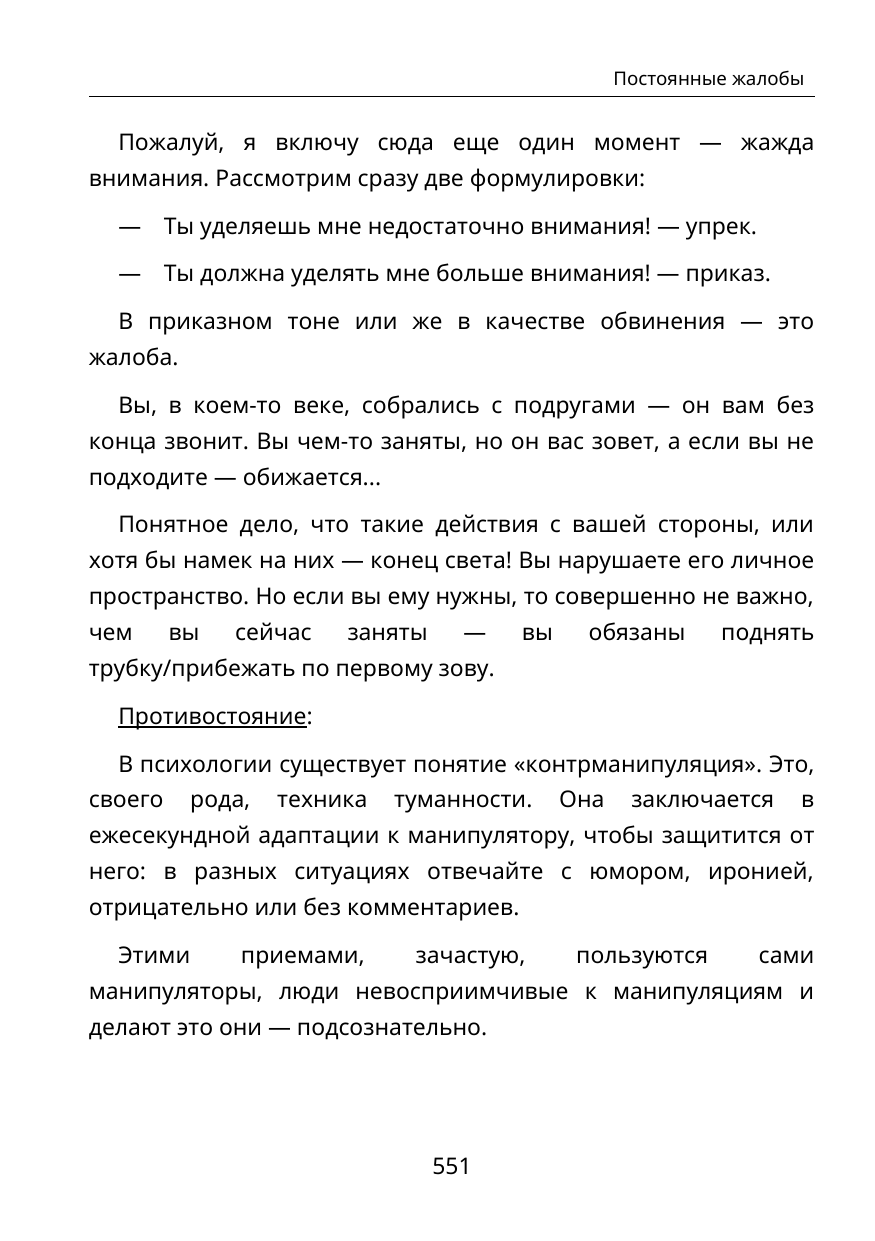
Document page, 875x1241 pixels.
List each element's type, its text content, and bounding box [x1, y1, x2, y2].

text В приказном тоне или же в качестве обвинения — это жалоба. [88, 305, 815, 372]
text Противостояние: [88, 700, 815, 731]
list Ты должна уделять мне больше внимания! — приказ. [88, 257, 815, 289]
text В психологии существует понятие «контрманипуляция». Это, своего рода, техника туманности. Она заключается в ежесекундной адаптации к манипулятору, чтобы защитится от него: в разных ситуациях отвечайте с юмором, иронией, отрицательно или без комментариев. [88, 747, 815, 922]
text Вы, в коем-то веке, собрались с подругами — он вам без конца звонит. Вы чем-то заняты, но он вас зовет, а если вы не подходите — обижается... [88, 389, 815, 492]
text Этими приемами, зачастую, пользуются сами манипуляторы, люди невосприимчивые к манипуляциям и делают это они — подсознательно. [88, 939, 815, 1042]
list Ты уделяешь мне недостаточно внимания! — упрек. [88, 210, 815, 241]
text Понятное дело, что такие действия с вашей стороны, или хотя бы намек на них — конец света! Вы нарушаете его личное пространство. Но если вы ему нужны, то совершенно не важно, чем вы сейчас заняты — вы обязаны поднять трубку/прибежать по первому зову. [88, 508, 815, 683]
text Пожалуй, я включу сюда еще один момент — жажда внимания. Рассмотрим сразу две формулировки: [88, 126, 815, 193]
